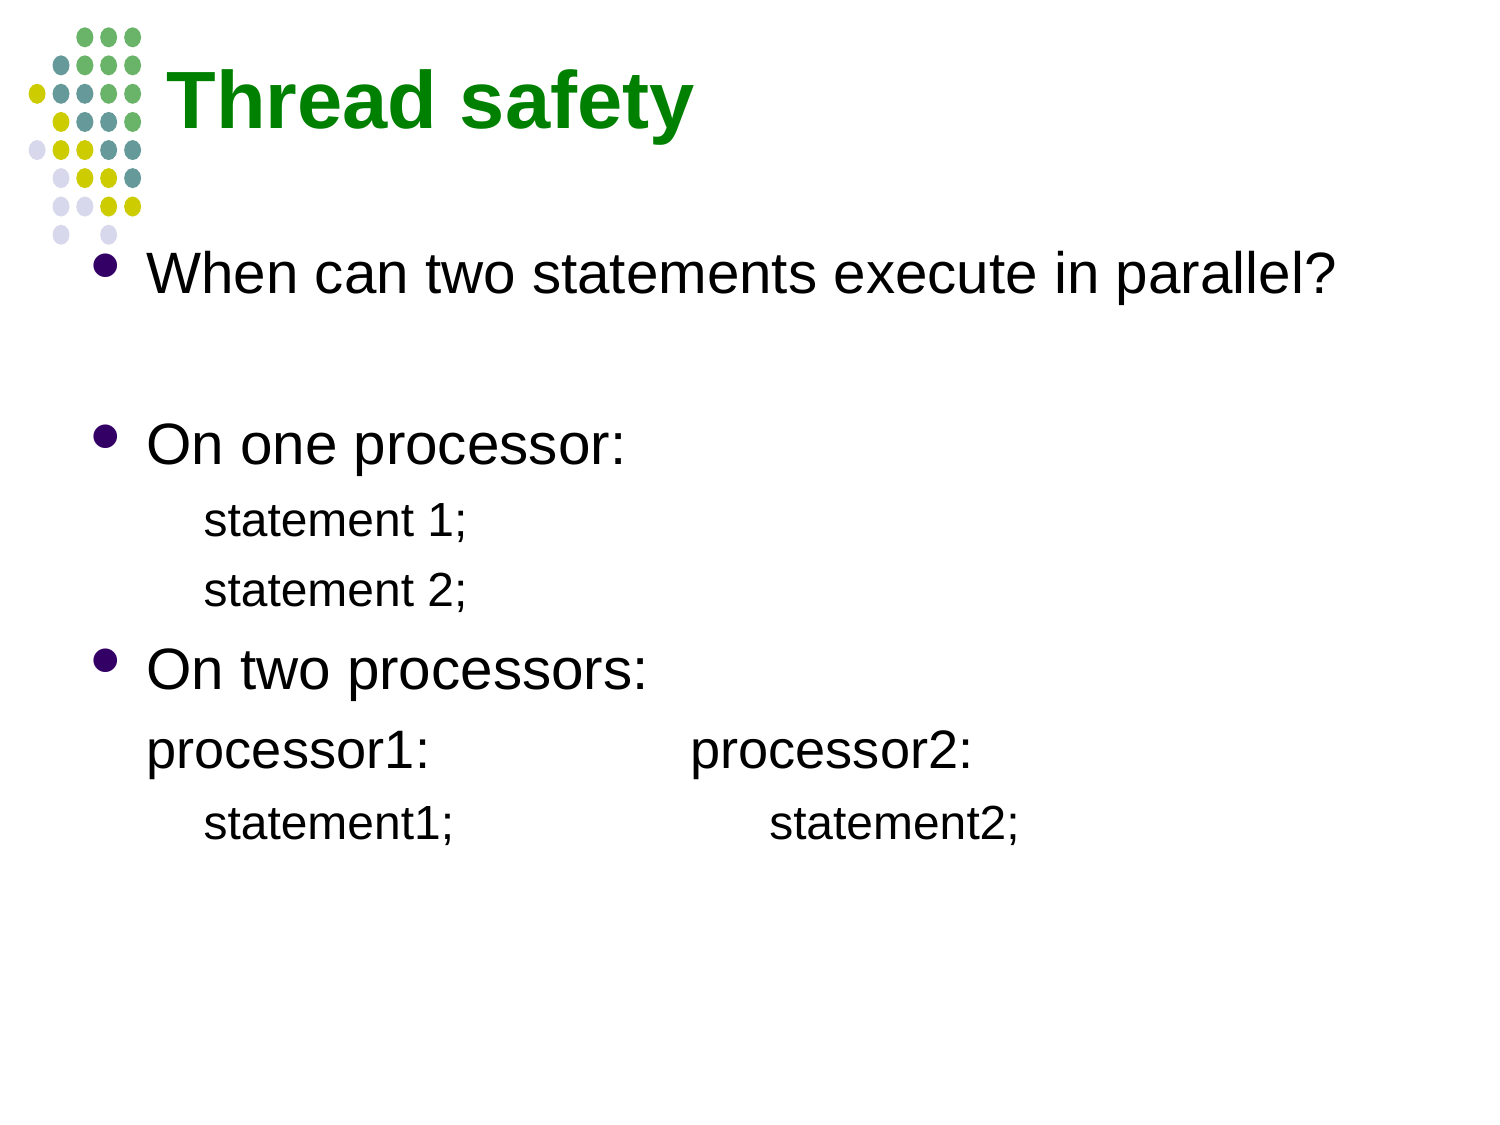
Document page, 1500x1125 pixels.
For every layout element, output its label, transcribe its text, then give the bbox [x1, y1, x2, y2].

list When can two statements execute in parallel? On one processor: statement 1; statement 2; On two processors: processor1: processor2: statement1; statement2; [75, 228, 1426, 1006]
title Thread safety [151, 40, 1390, 176]
